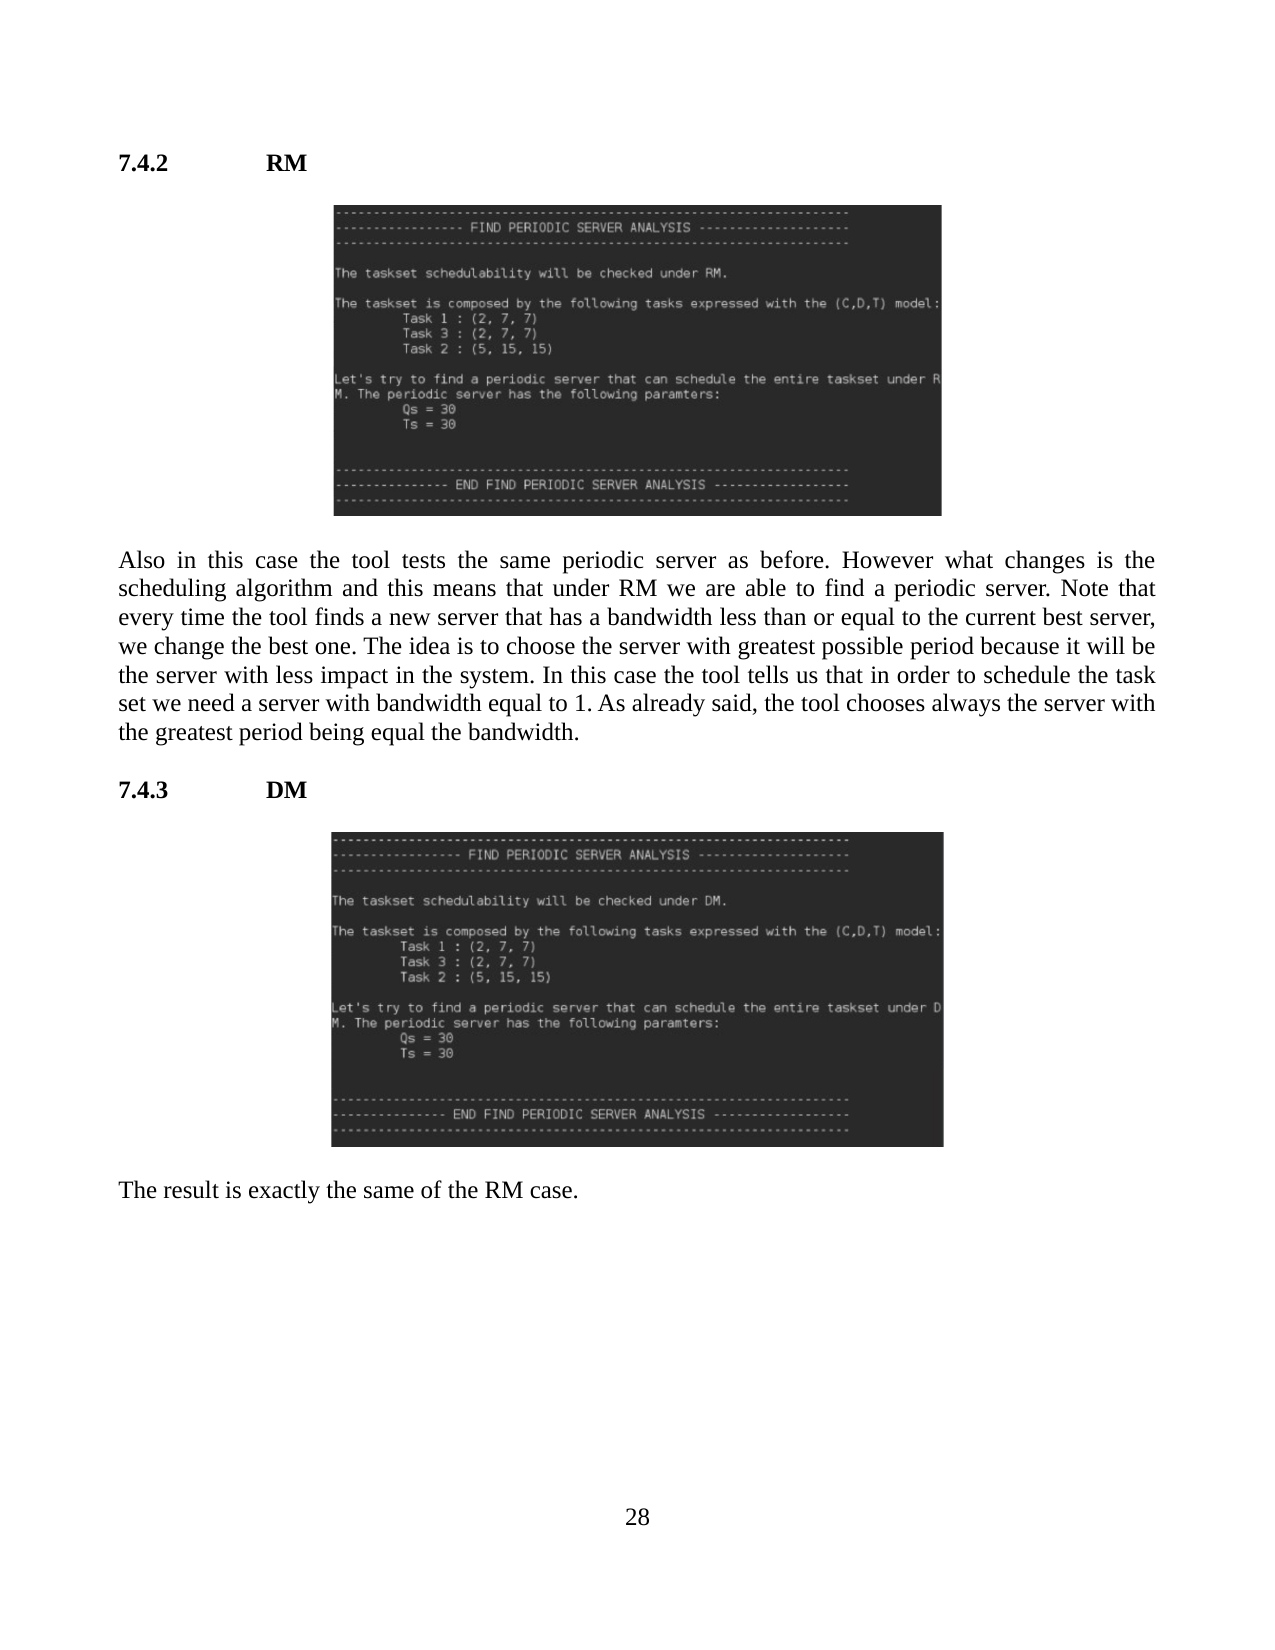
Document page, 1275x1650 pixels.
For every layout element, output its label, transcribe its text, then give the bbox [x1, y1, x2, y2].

picture [331, 832, 944, 1147]
text Also in this case the tool tests the same periodic server as before. However what changes is the scheduling algorithm and this means that under RM we are able to find a periodic server. Note that every time the tool finds a new server that has a bandwidth less than or equal to the current best server, we change the best one. The idea is to choose the server with greatest possible period because it will be the server with less impact in the system. In this case the tool tells us that in order to schedule the task set we need a server with bandwidth equal to 1. As already said, the tool chooses always the server with the greatest period being equal the bandwidth. [118, 545, 1157, 746]
picture [333, 205, 942, 516]
subtitle 7.4.3 DM [118, 775, 1157, 803]
subtitle 7.4.2 RM [118, 148, 1157, 176]
text The result is exactly the same of the RM case. [118, 1175, 1157, 1204]
